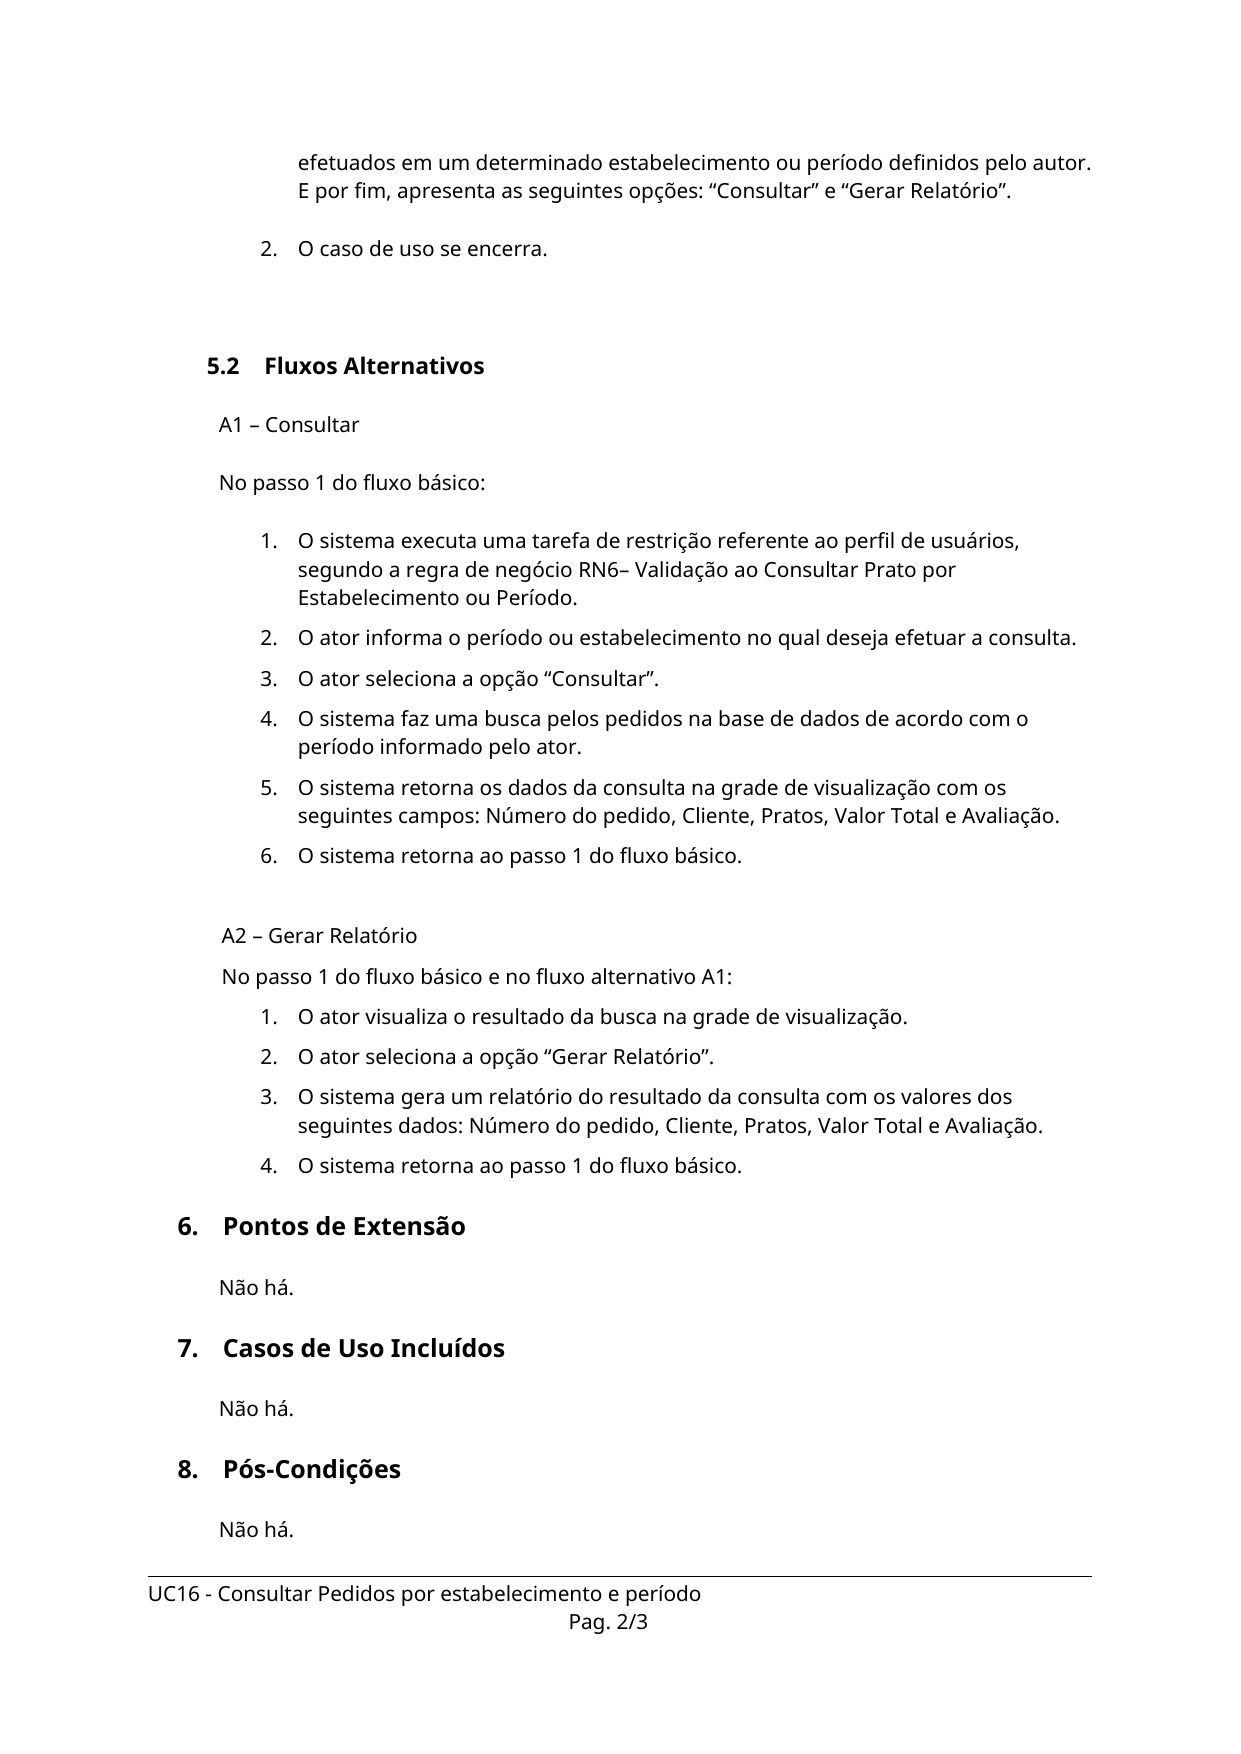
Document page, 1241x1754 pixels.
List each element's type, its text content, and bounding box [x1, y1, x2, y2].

text No passo 1 do fluxo básico: [148, 468, 1092, 497]
text Não há. [148, 1516, 1092, 1544]
subtitle Pós-Condições [148, 1452, 1092, 1486]
subtitle Fluxos Alternativos [177, 350, 1092, 381]
text No passo 1 do fluxo básico e no fluxo alternativo A1: [148, 962, 1092, 990]
text Não há. [148, 1273, 1092, 1301]
subtitle Pontos de Extensão [148, 1209, 1092, 1243]
list O sistema executa uma tarefa de restrição referente ao perfil de usuários, segundo a regra de negócio RN6– Validação ao Consultar Prato por Estabelecimento ou Período. [260, 526, 1092, 612]
list O caso de uso se encerra. [260, 234, 1092, 262]
list O sistema retorna ao passo 1 do fluxo básico. [260, 1151, 1092, 1179]
list O sistema gera um relatório do resultado da consulta com os valores dos seguintes dados: Número do pedido, Cliente, Pratos, Valor Total e Avaliação. [260, 1082, 1092, 1139]
list O sistema faz uma busca pelos pedidos na base de dados de acordo com o período informado pelo ator. [260, 704, 1092, 761]
text A2 – Gerar Relatório [148, 922, 1092, 950]
list O ator seleciona a opção “Gerar Relatório”. [260, 1042, 1092, 1071]
list efetuados em um determinado estabelecimento ou período definidos pelo autor. E por fim, apresenta as seguintes opções: “Consultar” e “Gerar Relatório”. [260, 148, 1092, 204]
text A1 – Consultar [148, 411, 1092, 439]
list O ator seleciona a opção “Consultar”. [260, 664, 1092, 692]
subtitle Casos de Uso Incluídos [148, 1331, 1092, 1364]
text Não há. [148, 1394, 1092, 1422]
list O sistema retorna ao passo 1 do fluxo básico. [260, 841, 1092, 870]
list O ator informa o período ou estabelecimento no qual deseja efetuar a consulta. [260, 623, 1092, 652]
list O sistema retorna os dados da consulta na grade de visualização com os seguintes campos: Número do pedido, Cliente, Pratos, Valor Total e Avaliação. [260, 773, 1092, 829]
list O ator visualiza o resultado da busca na grade de visualização. [260, 1002, 1092, 1031]
